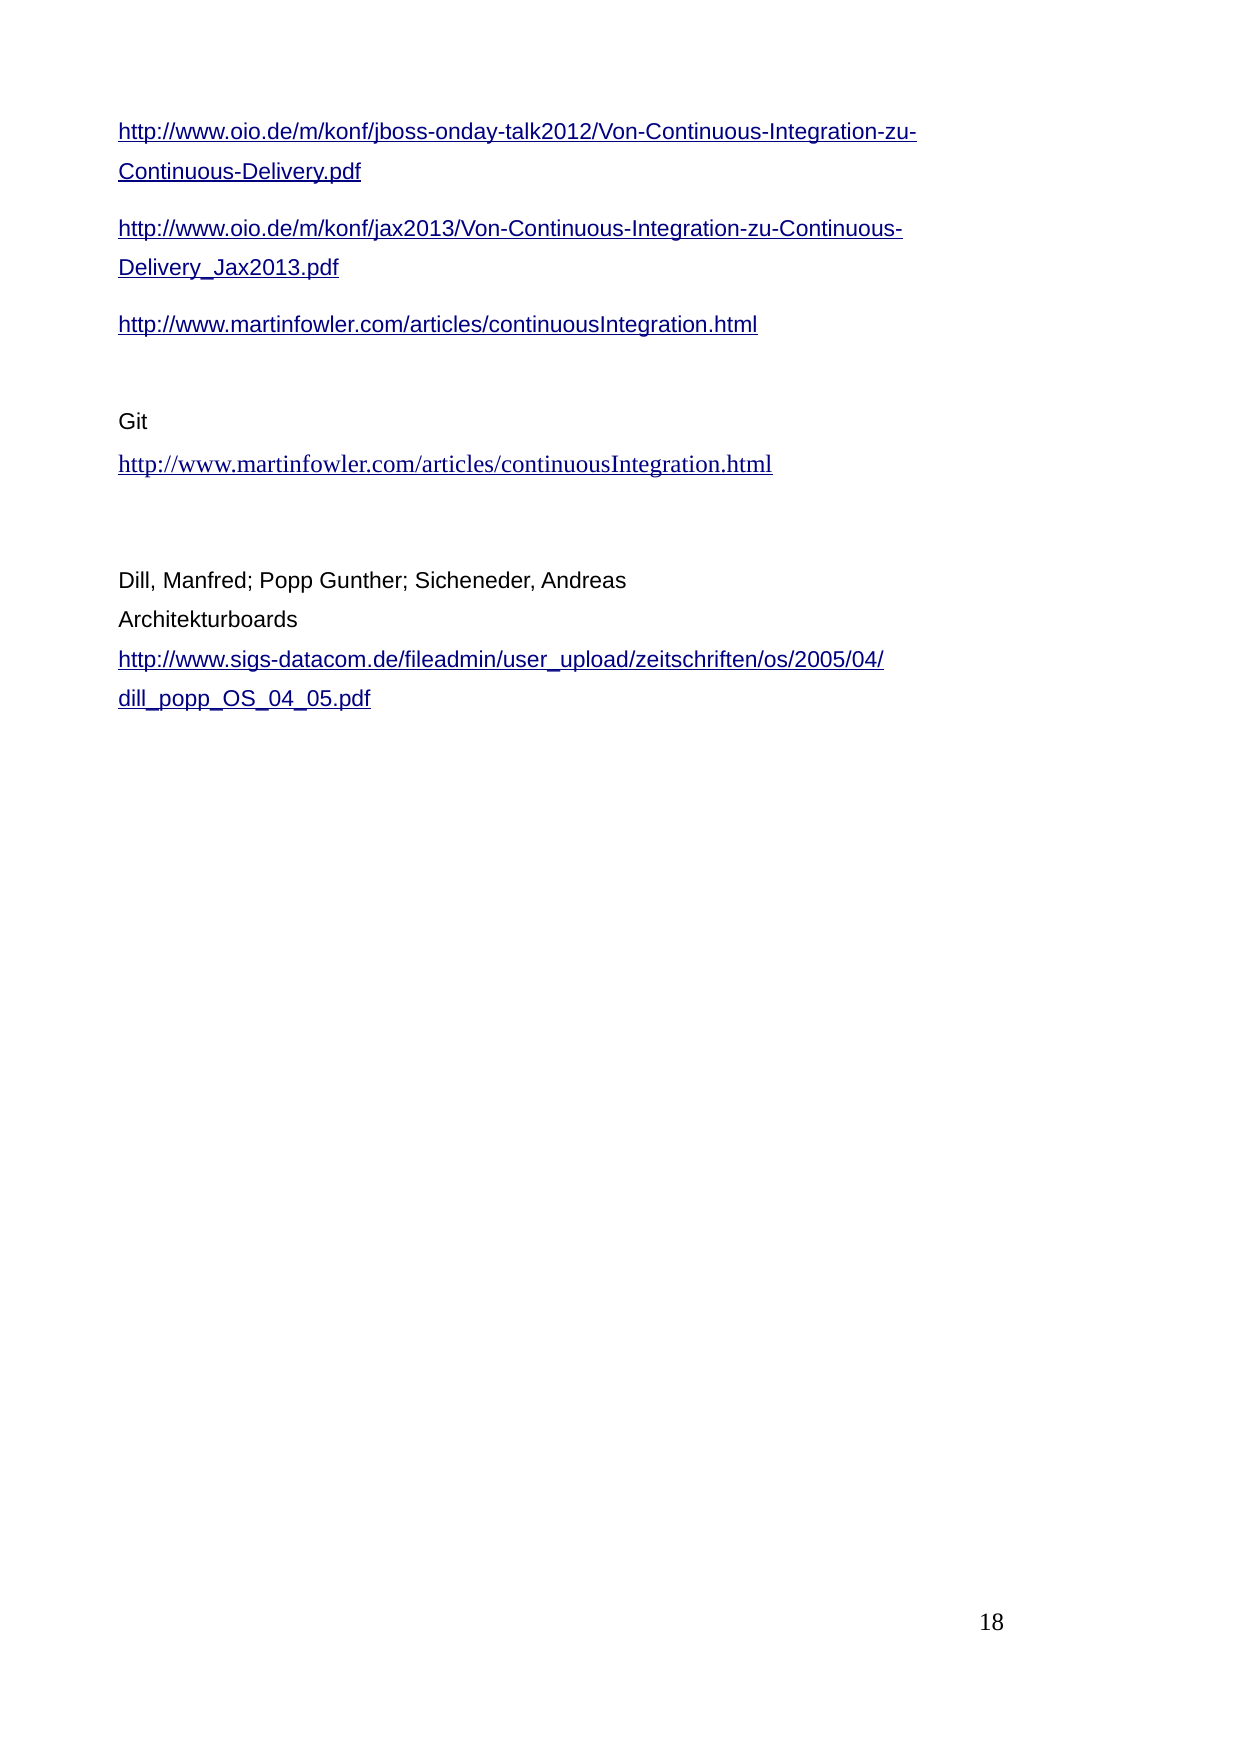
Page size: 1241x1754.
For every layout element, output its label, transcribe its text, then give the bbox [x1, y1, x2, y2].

text Git http://www.martinfowler.com/articles/continuousIntegration.html [118, 369, 1004, 478]
text http://www.oio.de/m/konf/jax2013/Von-Continuous-Integration-zu-Continuous-Delivery_Jax2013.pdf [118, 215, 1004, 281]
text http://www.oio.de/m/konf/jboss-onday-talk2012/Von-Continuous-Integration-zu-Continuous-Delivery.pdf [118, 118, 1004, 184]
text http://www.martinfowler.com/articles/continuousIntegration.html [118, 311, 1004, 338]
text Dill, Manfred; Popp Gunther; Sicheneder, Andreas Architekturboards http://www.sigs-datacom.de/fileadmin/user_upload/zeitschriften/os/2005/04/dill_popp_OS_04_05.pdf [118, 567, 1004, 712]
